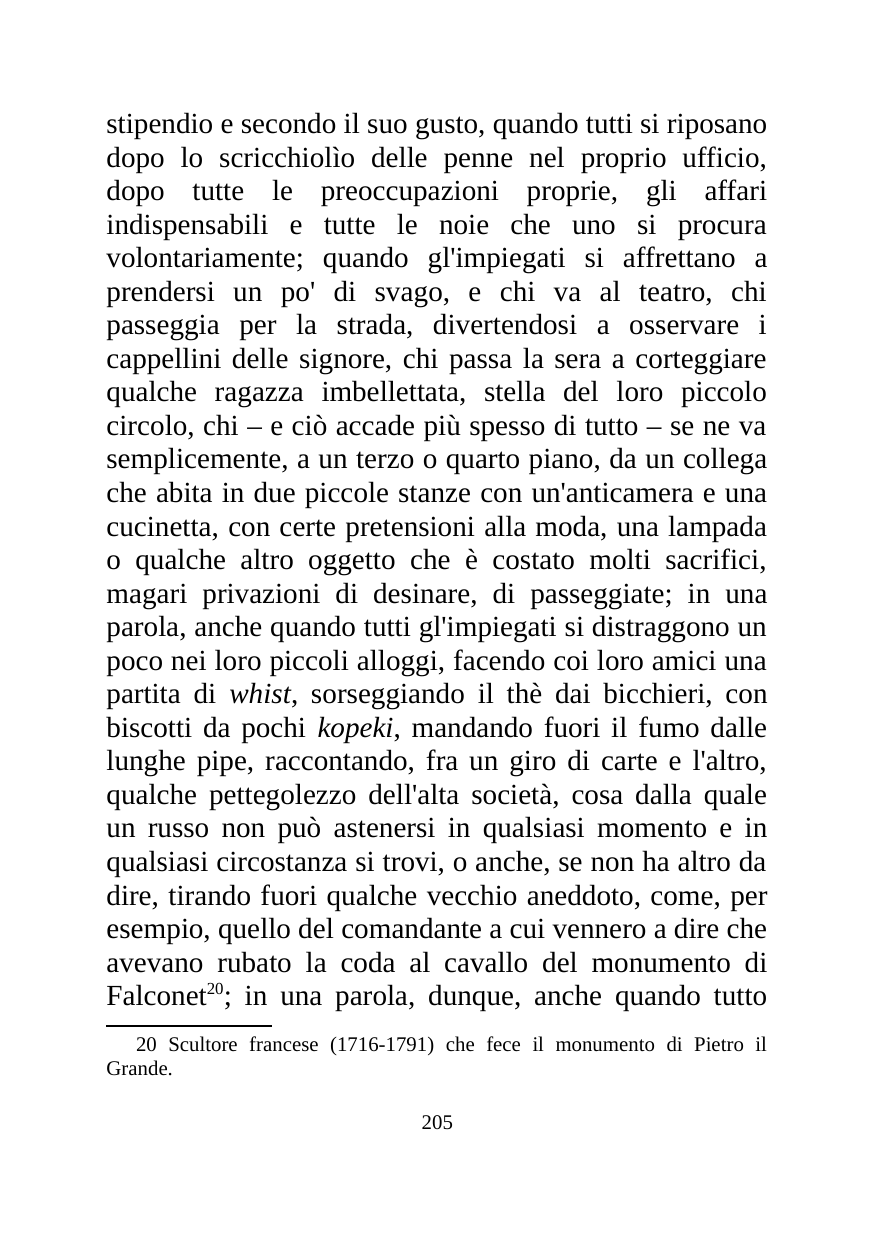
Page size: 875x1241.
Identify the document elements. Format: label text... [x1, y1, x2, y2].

text stipendio e secondo il suo gusto, quando tutti si riposano dopo lo scricchiolìo delle penne nel proprio ufficio, dopo tutte le preoccupazioni proprie, gli affari indispensabili e tutte le noie che uno si procura volontariamente; quando gl'impiegati si affrettano a prendersi un po' di svago, e chi va al teatro, chi passeggia per la strada, divertendosi a osservare i cappellini delle signore, chi passa la sera a corteggiare qualche ragazza imbellettata, stella del loro piccolo circolo, chi – e ciò accade più spesso di tutto – se ne va semplicemente, a un terzo o quarto piano, da un collega che abita in due piccole stanze con un'anticamera e una cucinetta, con certe pretensioni alla moda, una lampada o qualche altro oggetto che è costato molti sacrifici, magari privazioni di desinare, di passeggiate; in una parola, anche quando tutti gl'impiegati si distraggono un poco nei loro piccoli alloggi, facendo coi loro amici una partita di whist, sorseggiando il thè dai bicchieri, con biscotti da pochi kopeki, mandando fuori il fumo dalle lunghe pipe, raccontando, fra un giro di carte e l'altro, qualche pettegolezzo dell'alta società, cosa dalla quale un russo non può astenersi in qualsiasi momento e in qualsiasi circostanza si trovi, o anche, se non ha altro da dire, tirando fuori qualche vecchio aneddoto, come, per esempio, quello del comandante a cui vennero a dire che avevano rubato la coda al cavallo del monumento di Falconet; in una parola, dunque, anche quando tutto [106, 106, 768, 1012]
text Scultore francese (1716-1791) che fece il monumento di Pietro il Grande. [106, 1032, 768, 1080]
